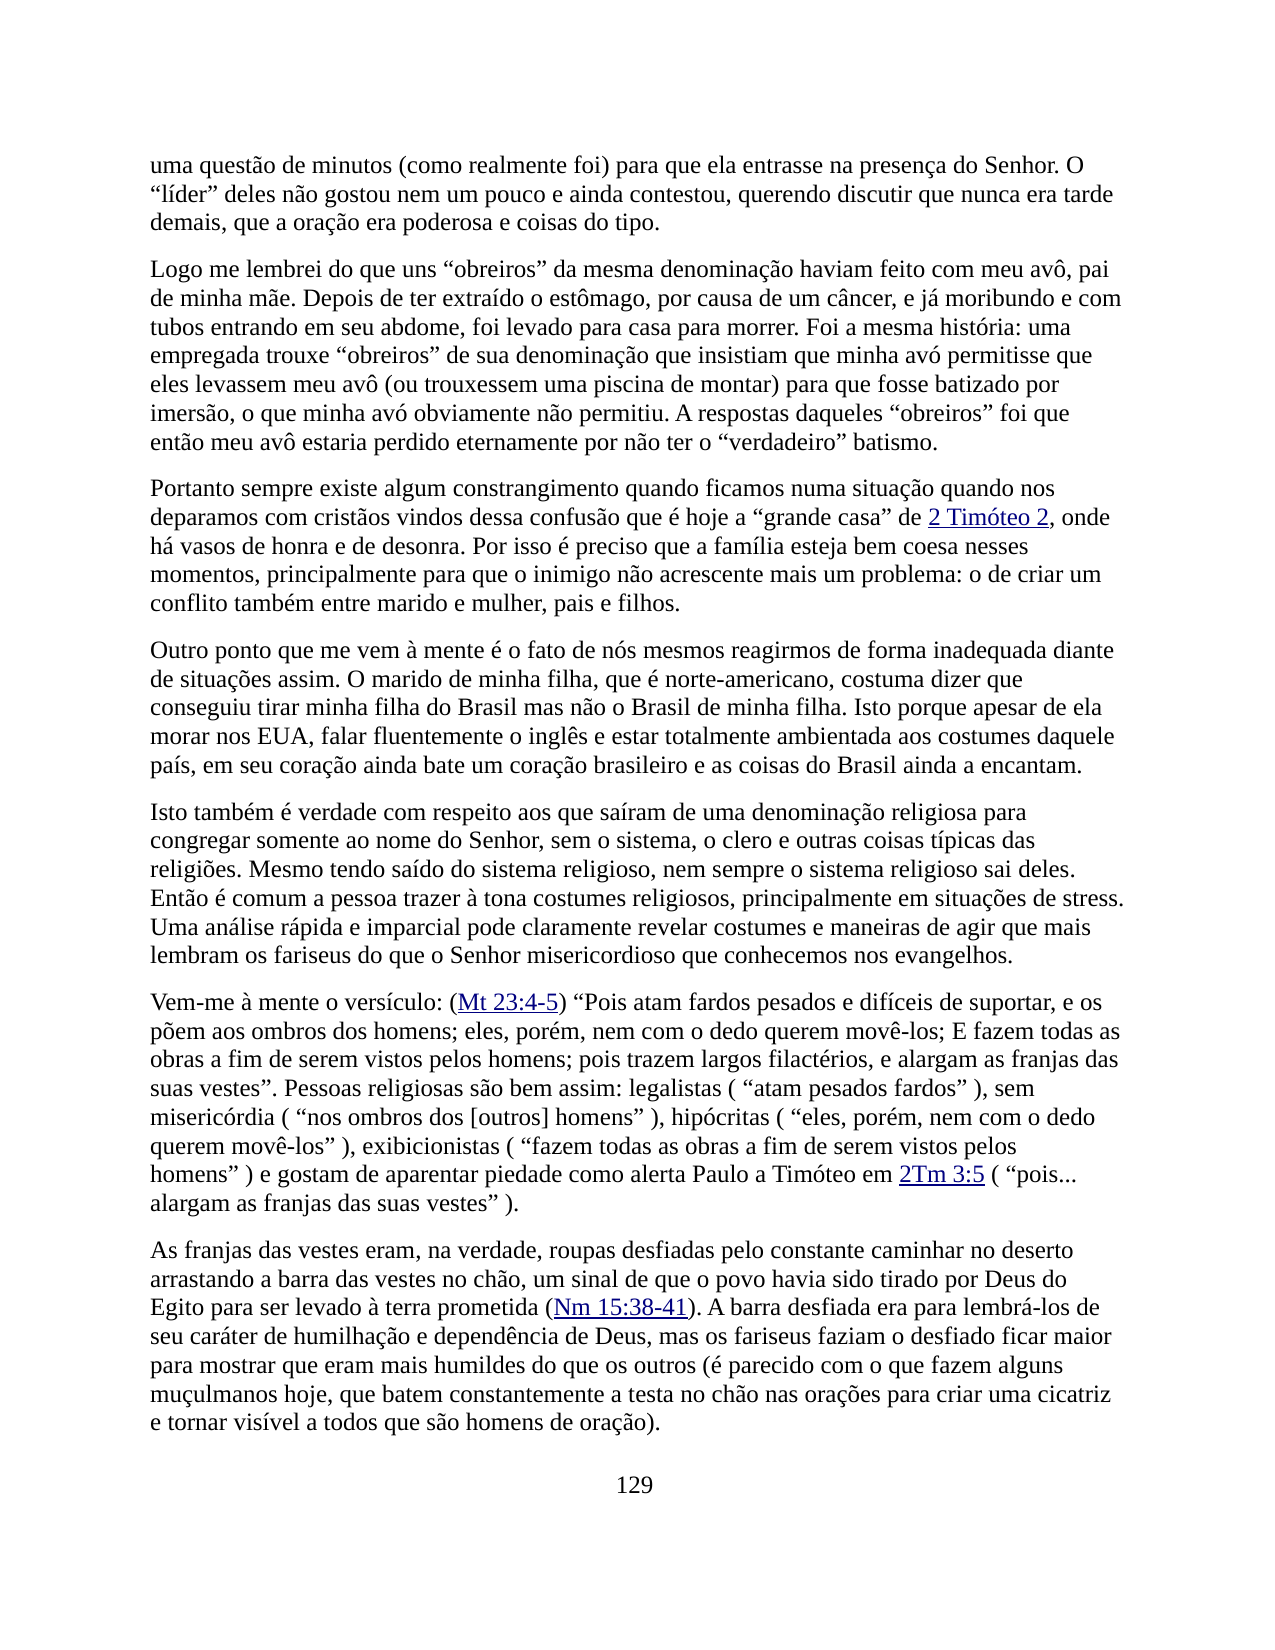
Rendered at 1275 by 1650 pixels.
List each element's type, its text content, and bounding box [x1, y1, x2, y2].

text Vem-me à mente o versículo: (Mt 23:4-5) “Pois atam fardos pesados e difíceis de suportar, e os põem aos ombros dos homens; eles, porém, nem com o dedo querem movê-los; E fazem todas as obras a fim de serem vistos pelos homens; pois trazem largos filactérios, e alargam as franjas das suas vestes”. Pessoas religiosas são bem assim: legalistas ( “atam pesados fardos” ), sem misericórdia ( “nos ombros dos [outros] homens” ), hipócritas ( “eles, porém, nem com o dedo querem movê-los” ), exibicionistas ( “fazem todas as obras a fim de serem vistos pelos homens” ) e gostam de aparentar piedade como alerta Paulo a Timóteo em 2Tm 3:5 ( “pois... alargam as franjas das suas vestes” ). [150, 987, 1125, 1217]
text Portanto sempre existe algum constrangimento quando ficamos numa situação quando nos deparamos com cristãos vindos dessa confusão que é hoje a “grande casa” de 2 Timóteo 2, onde há vasos de honra e de desonra. Por isso é preciso que a família esteja bem coesa nesses momentos, principalmente para que o inimigo não acrescente mais um problema: o de criar um conflito também entre marido e mulher, pais e filhos. [150, 473, 1125, 617]
text Outro ponto que me vem à mente é o fato de nós mesmos reagirmos de forma inadequada diante de situações assim. O marido de minha filha, que é norte-americano, costuma dizer que conseguiu tirar minha filha do Brasil mas não o Brasil de minha filha. Isto porque apesar de ela morar nos EUA, falar fluentemente o inglês e estar totalmente ambientada aos costumes daquele país, em seu coração ainda bate um coração brasileiro e as coisas do Brasil ainda a encantam. [150, 635, 1125, 779]
text As franjas das vestes eram, na verdade, roupas desfiadas pelo constante caminhar no deserto arrastando a barra das vestes no chão, um sinal de que o povo havia sido tirado por Deus do Egito para ser levado à terra prometida (Nm 15:38-41). A barra desfiada era para lembrá-los de seu caráter de humilhação e dependência de Deus, mas os fariseus faziam o desfiado ficar maior para mostrar que eram mais humildes do que os outros (é parecido com o que fazem alguns muçulmanos hoje, que batem constantemente a testa no chão nas orações para criar uma cicatriz e tornar visível a todos que são homens de oração). [150, 1235, 1125, 1436]
text uma questão de minutos (como realmente foi) para que ela entrasse na presença do Senhor. O “líder” deles não gostou nem um pouco e ainda contestou, querendo discutir que nunca era tarde demais, que a oração era poderosa e coisas do tipo. [150, 150, 1125, 236]
text Isto também é verdade com respeito aos que saíram de uma denominação religiosa para congregar somente ao nome do Senhor, sem o sistema, o clero e outras coisas típicas das religiões. Mesmo tendo saído do sistema religioso, nem sempre o sistema religioso sai deles. Então é comum a pessoa trazer à tona costumes religiosos, principalmente em situações de stress. Uma análise rápida e imparcial pode claramente revelar costumes e maneiras de agir que mais lembram os fariseus do que o Senhor misericordioso que conhecemos nos evangelhos. [150, 797, 1125, 969]
text Logo me lembrei do que uns “obreiros” da mesma denominação haviam feito com meu avô, pai de minha mãe. Depois de ter extraído o estômago, por causa de um câncer, e já moribundo e com tubos entrando em seu abdome, foi levado para casa para morrer. Foi a mesma história: uma empregada trouxe “obreiros” de sua denominação que insistiam que minha avó permitisse que eles levassem meu avô (ou trouxessem uma piscina de montar) para que fosse batizado por imersão, o que minha avó obviamente não permitiu. A respostas daqueles “obreiros” foi que então meu avô estaria perdido eternamente por não ter o “verdadeiro” batismo. [150, 254, 1125, 455]
